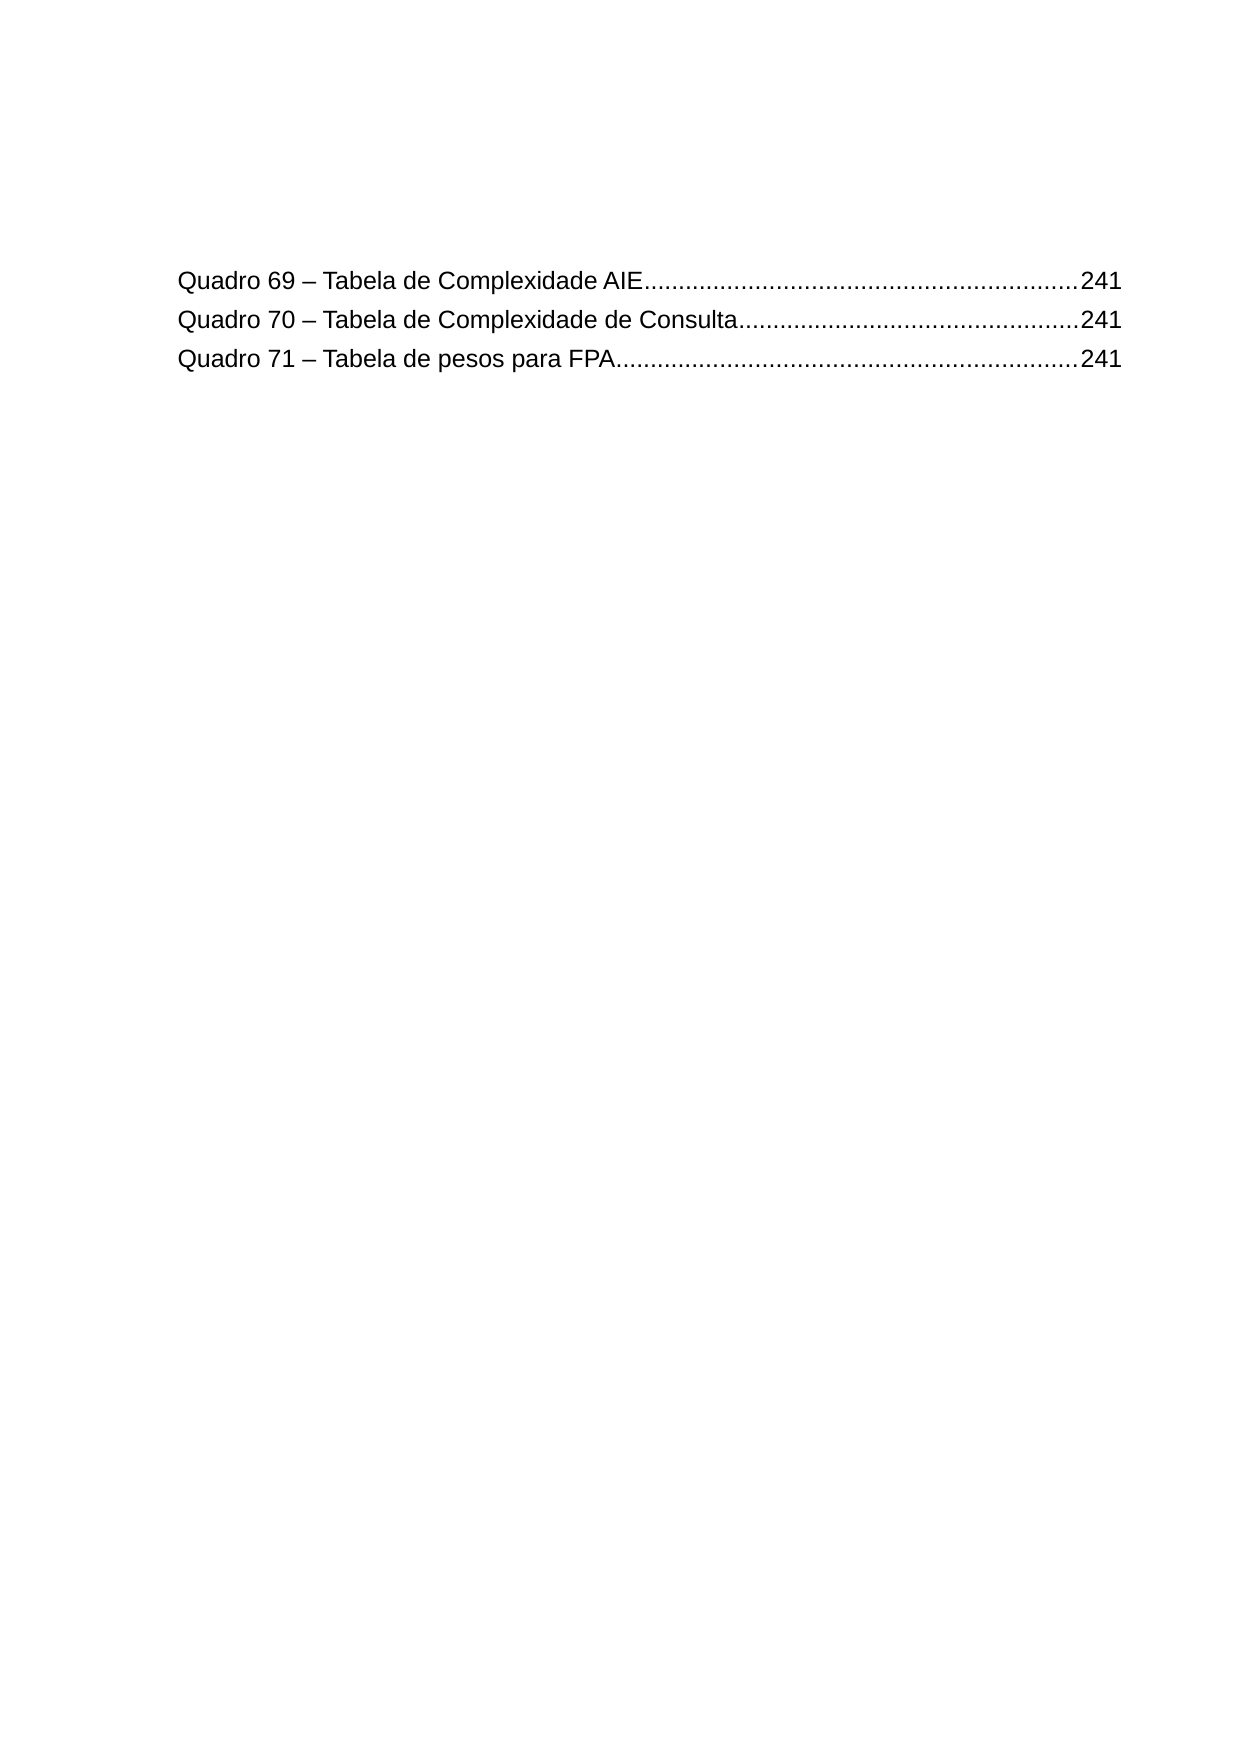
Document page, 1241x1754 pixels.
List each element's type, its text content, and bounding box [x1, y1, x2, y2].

text Quadro 71 – Tabela de pesos para FPA 241 [177, 344, 1122, 373]
text Quadro 70 – Tabela de Complexidade de Consulta 241 [177, 305, 1122, 334]
text Quadro 69 – Tabela de Complexidade AIE 241 [177, 266, 1122, 294]
